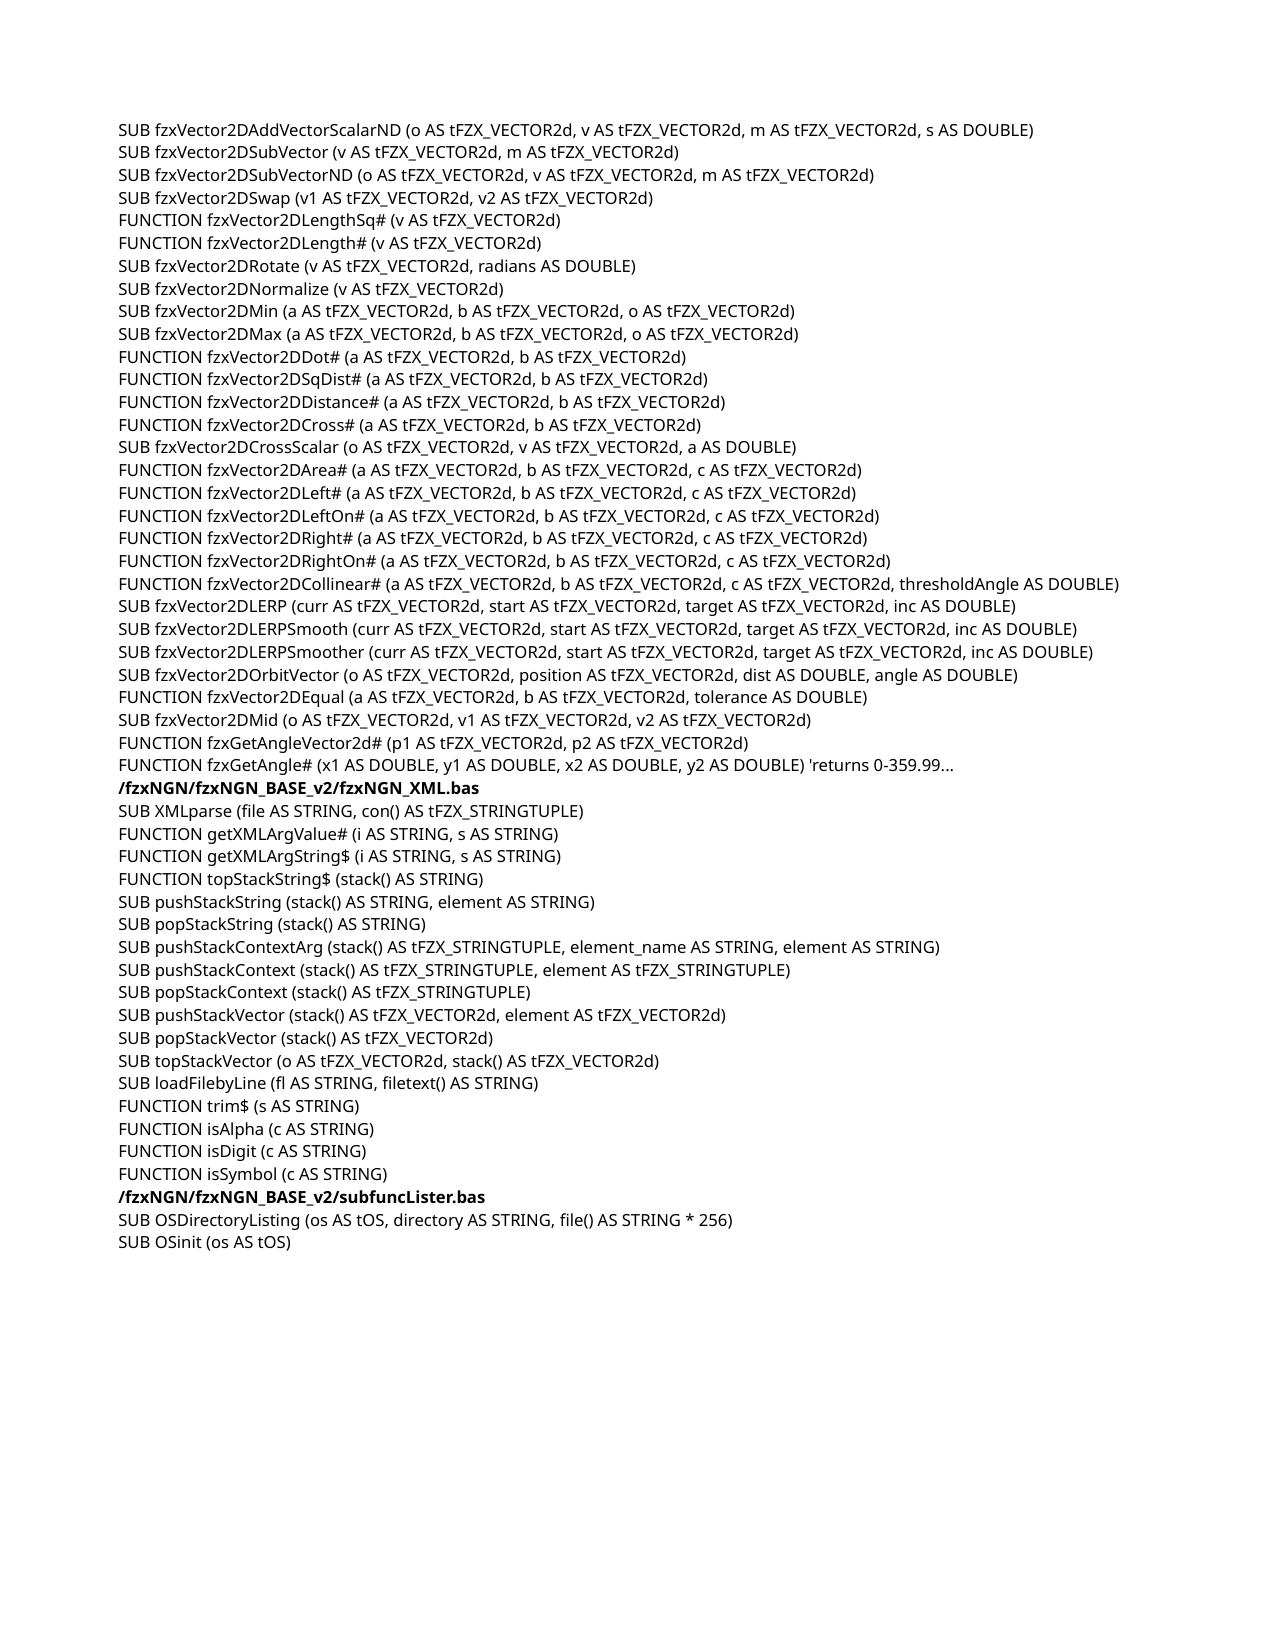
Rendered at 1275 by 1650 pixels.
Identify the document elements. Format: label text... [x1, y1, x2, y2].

text SUB OSinit (os AS tOS) [118, 1231, 1157, 1253]
text SUB fzxVector2DRotate (v AS tFZX_VECTOR2d, radians AS DOUBLE) [118, 254, 1157, 277]
text SUB fzxVector2DSubVectorND (o AS tFZX_VECTOR2d, v AS tFZX_VECTOR2d, m AS tFZX_VECTOR2d) [118, 163, 1157, 186]
text FUNCTION isSymbol (c AS STRING) [118, 1163, 1157, 1185]
text SUB fzxVector2DLERP (curr AS tFZX_VECTOR2d, start AS tFZX_VECTOR2d, target AS tFZX_VECTOR2d, inc AS DOUBLE) [118, 595, 1157, 618]
text SUB pushStackVector (stack() AS tFZX_VECTOR2d, element AS tFZX_VECTOR2d) [118, 1004, 1157, 1026]
text SUB fzxVector2DSwap (v1 AS tFZX_VECTOR2d, v2 AS tFZX_VECTOR2d) [118, 186, 1157, 209]
text /fzxNGN/fzxNGN_BASE_v2/fzxNGN_XML.bas [118, 777, 1157, 799]
text FUNCTION fzxVector2DRightOn# (a AS tFZX_VECTOR2d, b AS tFZX_VECTOR2d, c AS tFZX_VECTOR2d) [118, 549, 1157, 572]
text FUNCTION fzxVector2DSqDist# (a AS tFZX_VECTOR2d, b AS tFZX_VECTOR2d) [118, 368, 1157, 391]
text FUNCTION fzxVector2DLengthSq# (v AS tFZX_VECTOR2d) [118, 209, 1157, 232]
text SUB fzxVector2DLERPSmoother (curr AS tFZX_VECTOR2d, start AS tFZX_VECTOR2d, target AS tFZX_VECTOR2d, inc AS DOUBLE) [118, 640, 1157, 663]
text SUB fzxVector2DSubVector (v AS tFZX_VECTOR2d, m AS tFZX_VECTOR2d) [118, 141, 1157, 163]
text SUB fzxVector2DMid (o AS tFZX_VECTOR2d, v1 AS tFZX_VECTOR2d, v2 AS tFZX_VECTOR2d) [118, 708, 1157, 731]
text SUB pushStackContext (stack() AS tFZX_STRINGTUPLE, element AS tFZX_STRINGTUPLE) [118, 958, 1157, 981]
text FUNCTION fzxVector2DDistance# (a AS tFZX_VECTOR2d, b AS tFZX_VECTOR2d) [118, 391, 1157, 413]
text FUNCTION fzxVector2DEqual (a AS tFZX_VECTOR2d, b AS tFZX_VECTOR2d, tolerance AS DOUBLE) [118, 686, 1157, 708]
text SUB topStackVector (o AS tFZX_VECTOR2d, stack() AS tFZX_VECTOR2d) [118, 1049, 1157, 1072]
text FUNCTION fzxVector2DArea# (a AS tFZX_VECTOR2d, b AS tFZX_VECTOR2d, c AS tFZX_VECTOR2d) [118, 459, 1157, 481]
text SUB popStackString (stack() AS STRING) [118, 913, 1157, 936]
text FUNCTION trim$ (s AS STRING) [118, 1094, 1157, 1117]
text FUNCTION fzxVector2DCross# (a AS tFZX_VECTOR2d, b AS tFZX_VECTOR2d) [118, 413, 1157, 436]
text FUNCTION getXMLArgValue# (i AS STRING, s AS STRING) [118, 822, 1157, 845]
text SUB fzxVector2DCrossScalar (o AS tFZX_VECTOR2d, v AS tFZX_VECTOR2d, a AS DOUBLE) [118, 436, 1157, 459]
text FUNCTION fzxVector2DRight# (a AS tFZX_VECTOR2d, b AS tFZX_VECTOR2d, c AS tFZX_VECTOR2d) [118, 527, 1157, 549]
text FUNCTION isAlpha (c AS STRING) [118, 1117, 1157, 1140]
text SUB fzxVector2DLERPSmooth (curr AS tFZX_VECTOR2d, start AS tFZX_VECTOR2d, target AS tFZX_VECTOR2d, inc AS DOUBLE) [118, 618, 1157, 640]
text SUB fzxVector2DMax (a AS tFZX_VECTOR2d, b AS tFZX_VECTOR2d, o AS tFZX_VECTOR2d) [118, 322, 1157, 345]
text SUB popStackVector (stack() AS tFZX_VECTOR2d) [118, 1026, 1157, 1049]
text FUNCTION topStackString$ (stack() AS STRING) [118, 867, 1157, 890]
text SUB fzxVector2DAddVectorScalarND (o AS tFZX_VECTOR2d, v AS tFZX_VECTOR2d, m AS tFZX_VECTOR2d, s AS DOUBLE) [118, 118, 1157, 141]
text FUNCTION fzxVector2DCollinear# (a AS tFZX_VECTOR2d, b AS tFZX_VECTOR2d, c AS tFZX_VECTOR2d, thresholdAngle AS DOUBLE) [118, 572, 1157, 595]
text SUB popStackContext (stack() AS tFZX_STRINGTUPLE) [118, 981, 1157, 1004]
text FUNCTION getXMLArgString$ (i AS STRING, s AS STRING) [118, 845, 1157, 867]
text SUB XMLparse (file AS STRING, con() AS tFZX_STRINGTUPLE) [118, 799, 1157, 822]
text SUB fzxVector2DMin (a AS tFZX_VECTOR2d, b AS tFZX_VECTOR2d, o AS tFZX_VECTOR2d) [118, 300, 1157, 322]
text SUB pushStackString (stack() AS STRING, element AS STRING) [118, 890, 1157, 913]
text SUB loadFilebyLine (fl AS STRING, filetext() AS STRING) [118, 1072, 1157, 1094]
text SUB OSDirectoryListing (os AS tOS, directory AS STRING, file() AS STRING * 256) [118, 1208, 1157, 1231]
text SUB fzxVector2DOrbitVector (o AS tFZX_VECTOR2d, position AS tFZX_VECTOR2d, dist AS DOUBLE, angle AS DOUBLE) [118, 663, 1157, 686]
text FUNCTION isDigit (c AS STRING) [118, 1140, 1157, 1163]
text SUB pushStackContextArg (stack() AS tFZX_STRINGTUPLE, element_name AS STRING, element AS STRING) [118, 936, 1157, 958]
text FUNCTION fzxVector2DLeft# (a AS tFZX_VECTOR2d, b AS tFZX_VECTOR2d, c AS tFZX_VECTOR2d) [118, 481, 1157, 504]
text FUNCTION fzxVector2DLeftOn# (a AS tFZX_VECTOR2d, b AS tFZX_VECTOR2d, c AS tFZX_VECTOR2d) [118, 504, 1157, 527]
text FUNCTION fzxGetAngleVector2d# (p1 AS tFZX_VECTOR2d, p2 AS tFZX_VECTOR2d) [118, 731, 1157, 754]
text FUNCTION fzxVector2DDot# (a AS tFZX_VECTOR2d, b AS tFZX_VECTOR2d) [118, 345, 1157, 368]
text FUNCTION fzxGetAngle# (x1 AS DOUBLE, y1 AS DOUBLE, x2 AS DOUBLE, y2 AS DOUBLE) 'returns 0-359.99... [118, 754, 1157, 777]
text /fzxNGN/fzxNGN_BASE_v2/subfuncLister.bas [118, 1185, 1157, 1208]
text SUB fzxVector2DNormalize (v AS tFZX_VECTOR2d) [118, 277, 1157, 300]
text FUNCTION fzxVector2DLength# (v AS tFZX_VECTOR2d) [118, 232, 1157, 254]
